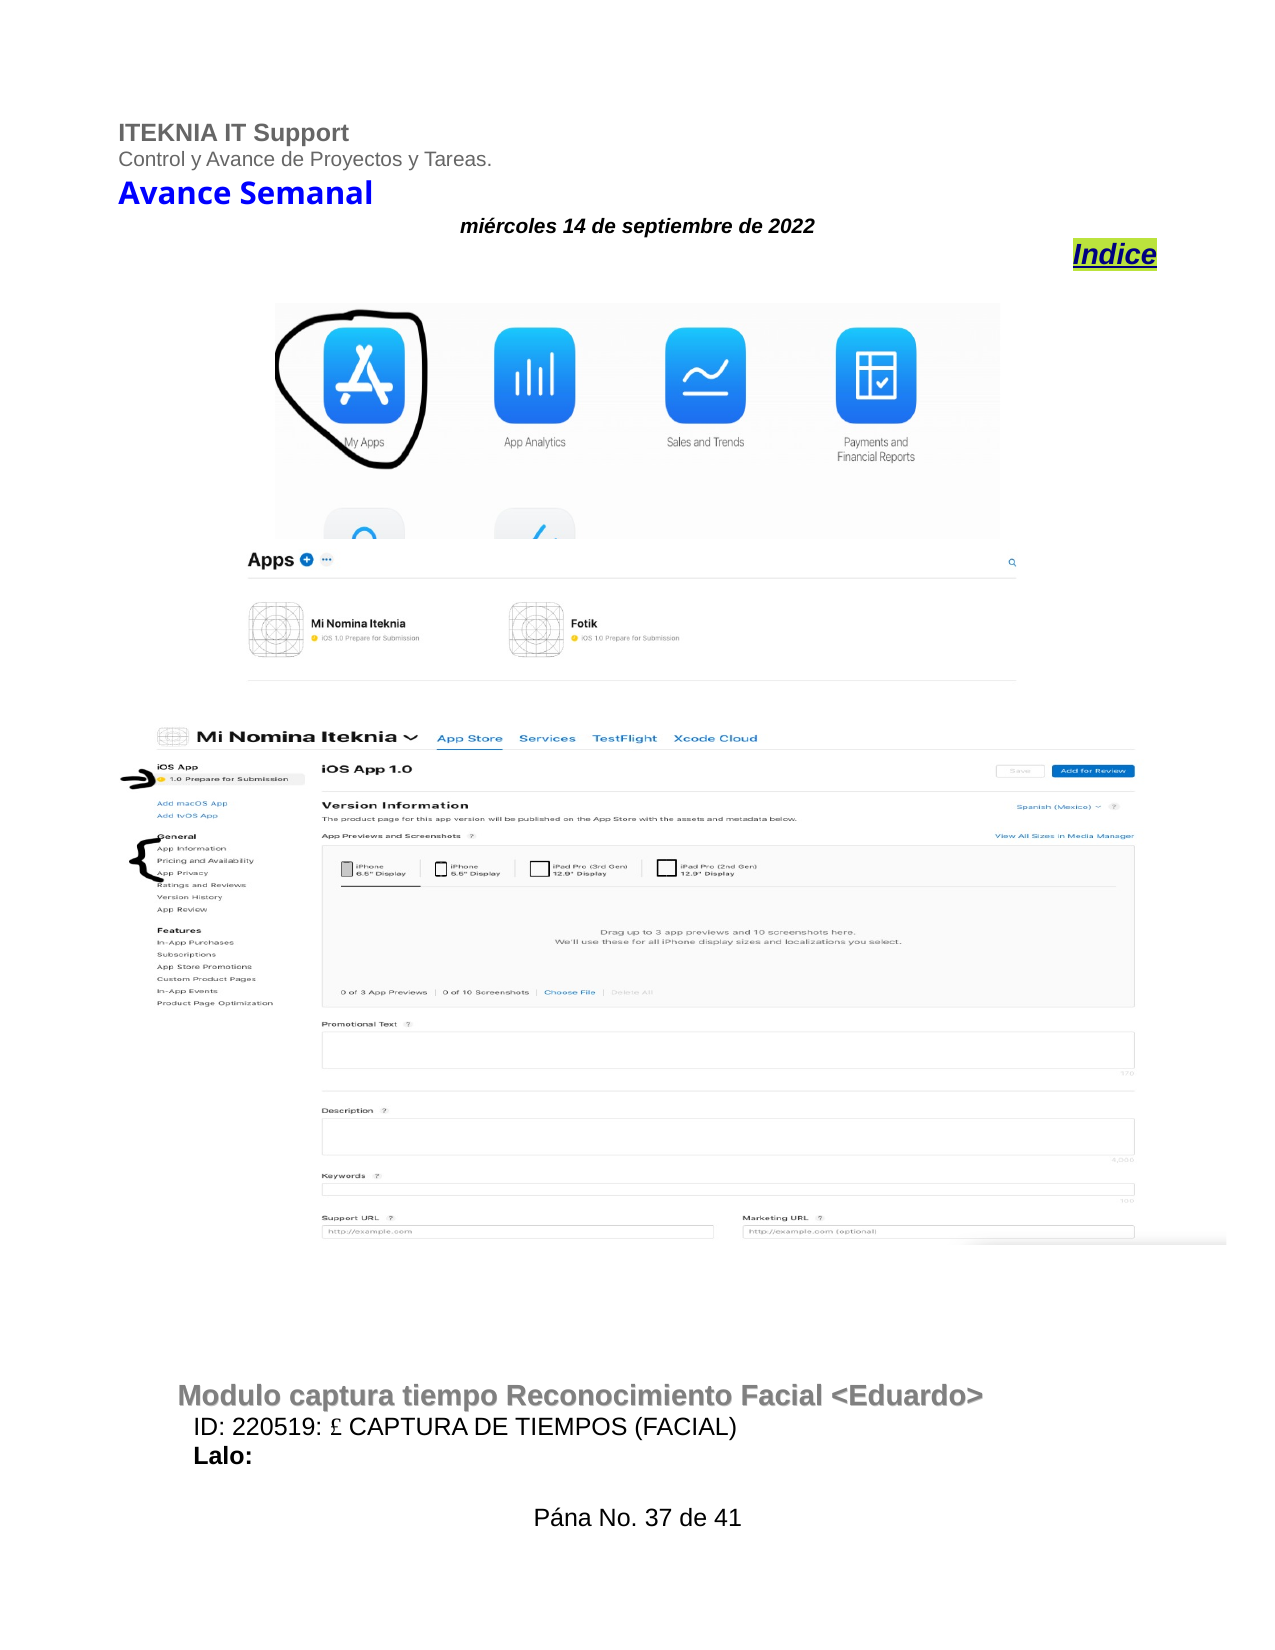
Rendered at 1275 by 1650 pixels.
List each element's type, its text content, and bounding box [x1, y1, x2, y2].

text Lalo: [193, 1441, 1157, 1469]
picture [112, 717, 1227, 1245]
subtitle Modulo captura tiempo Reconocimiento Facial <Eduardo> [177, 1378, 1157, 1412]
picture [225, 303, 1059, 694]
text ID: 220519: £ CAPTURA DE TIEMPOS (FACIAL) [193, 1412, 1157, 1441]
